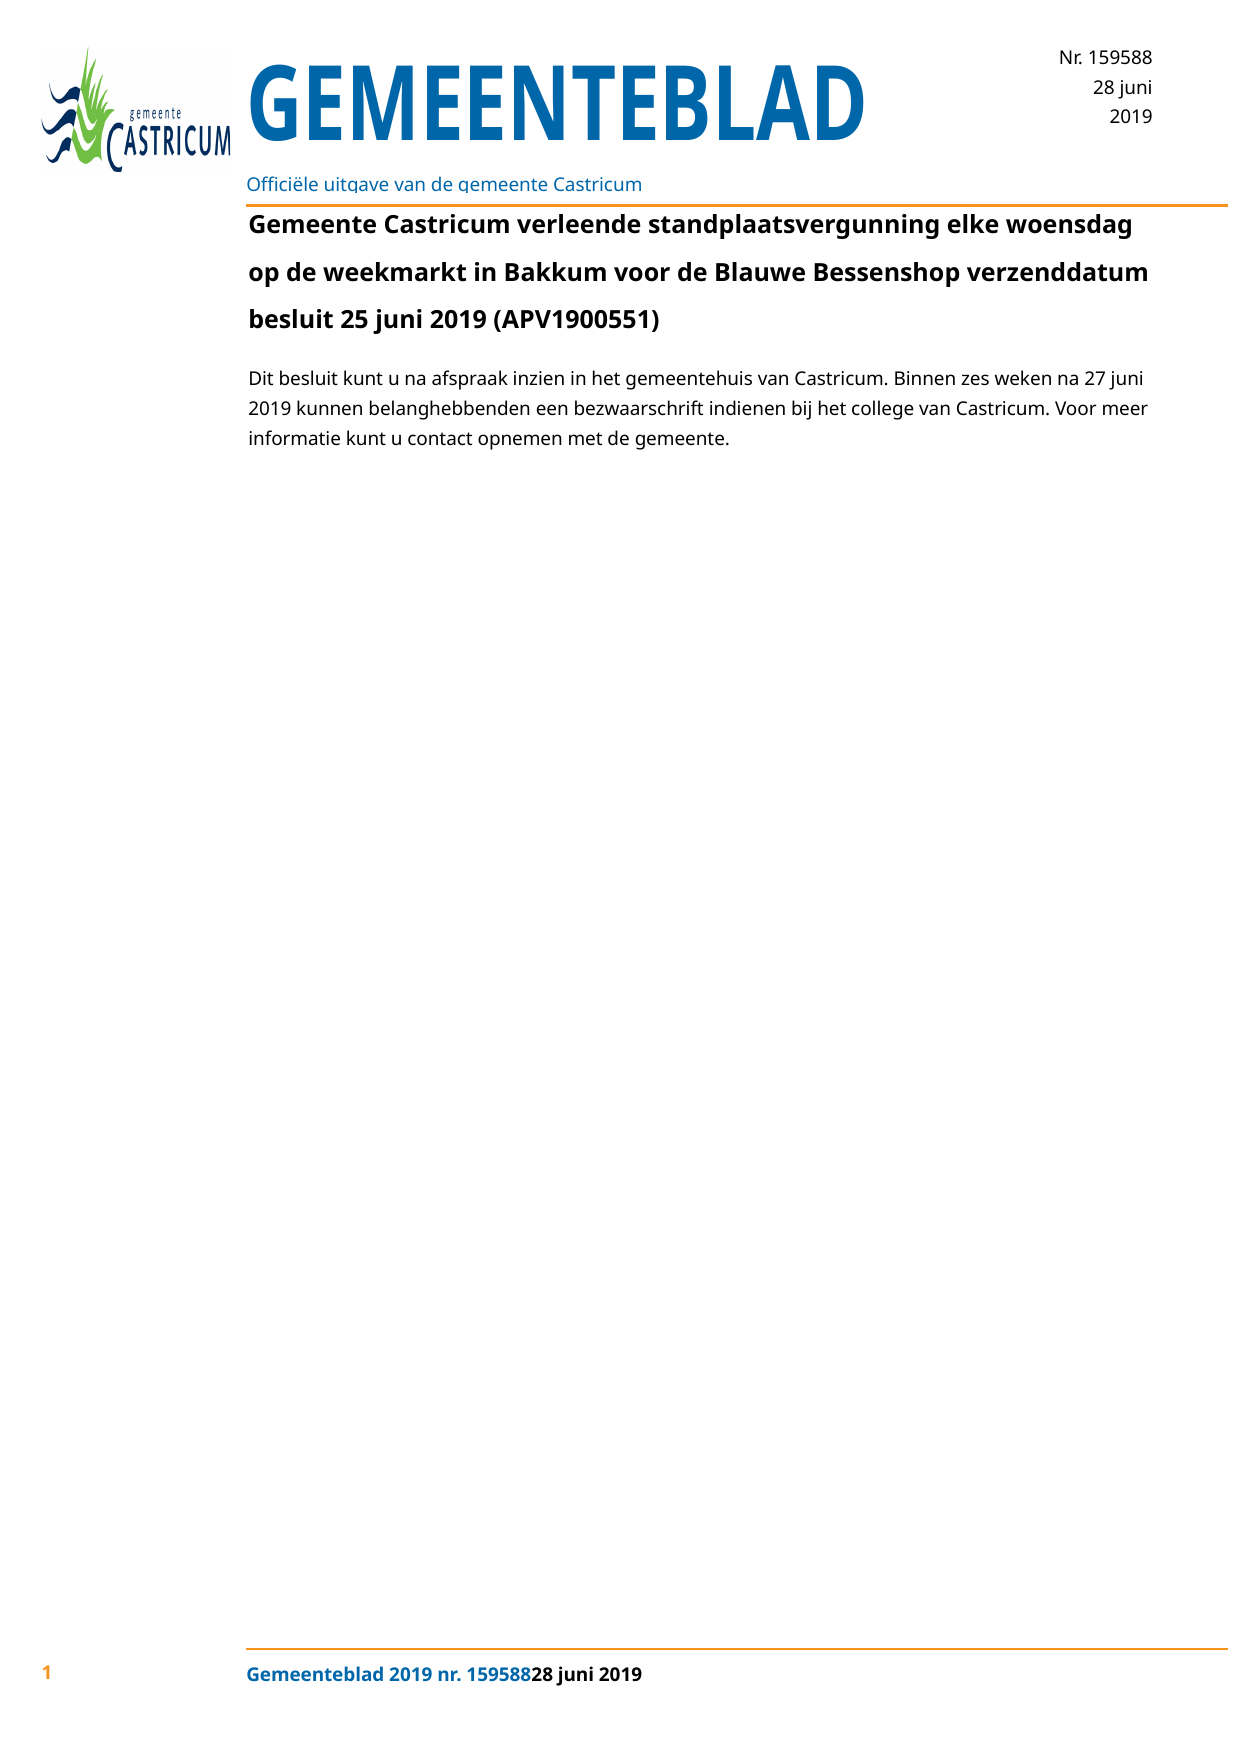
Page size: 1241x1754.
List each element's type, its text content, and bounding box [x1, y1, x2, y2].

text Dit besluit kunt u na afspraak inzien in het gemeentehuis van Castricum. Binnen zes weken na 27 juni 2019 kunnen belanghebbenden een bezwaarschrift indienen bij het college van Castricum. Voor meer informatie kunt u contact opnemen met de gemeente. [248, 366, 1152, 450]
picture [41, 47, 231, 172]
text Gemeente Castricum verleende standplaatsvergunning elke woensdag op de weekmarkt in Bakkum voor de Blauwe Bessenshop verzenddatum besluit 25 juni 2019 (APV1900551) [248, 207, 1152, 336]
